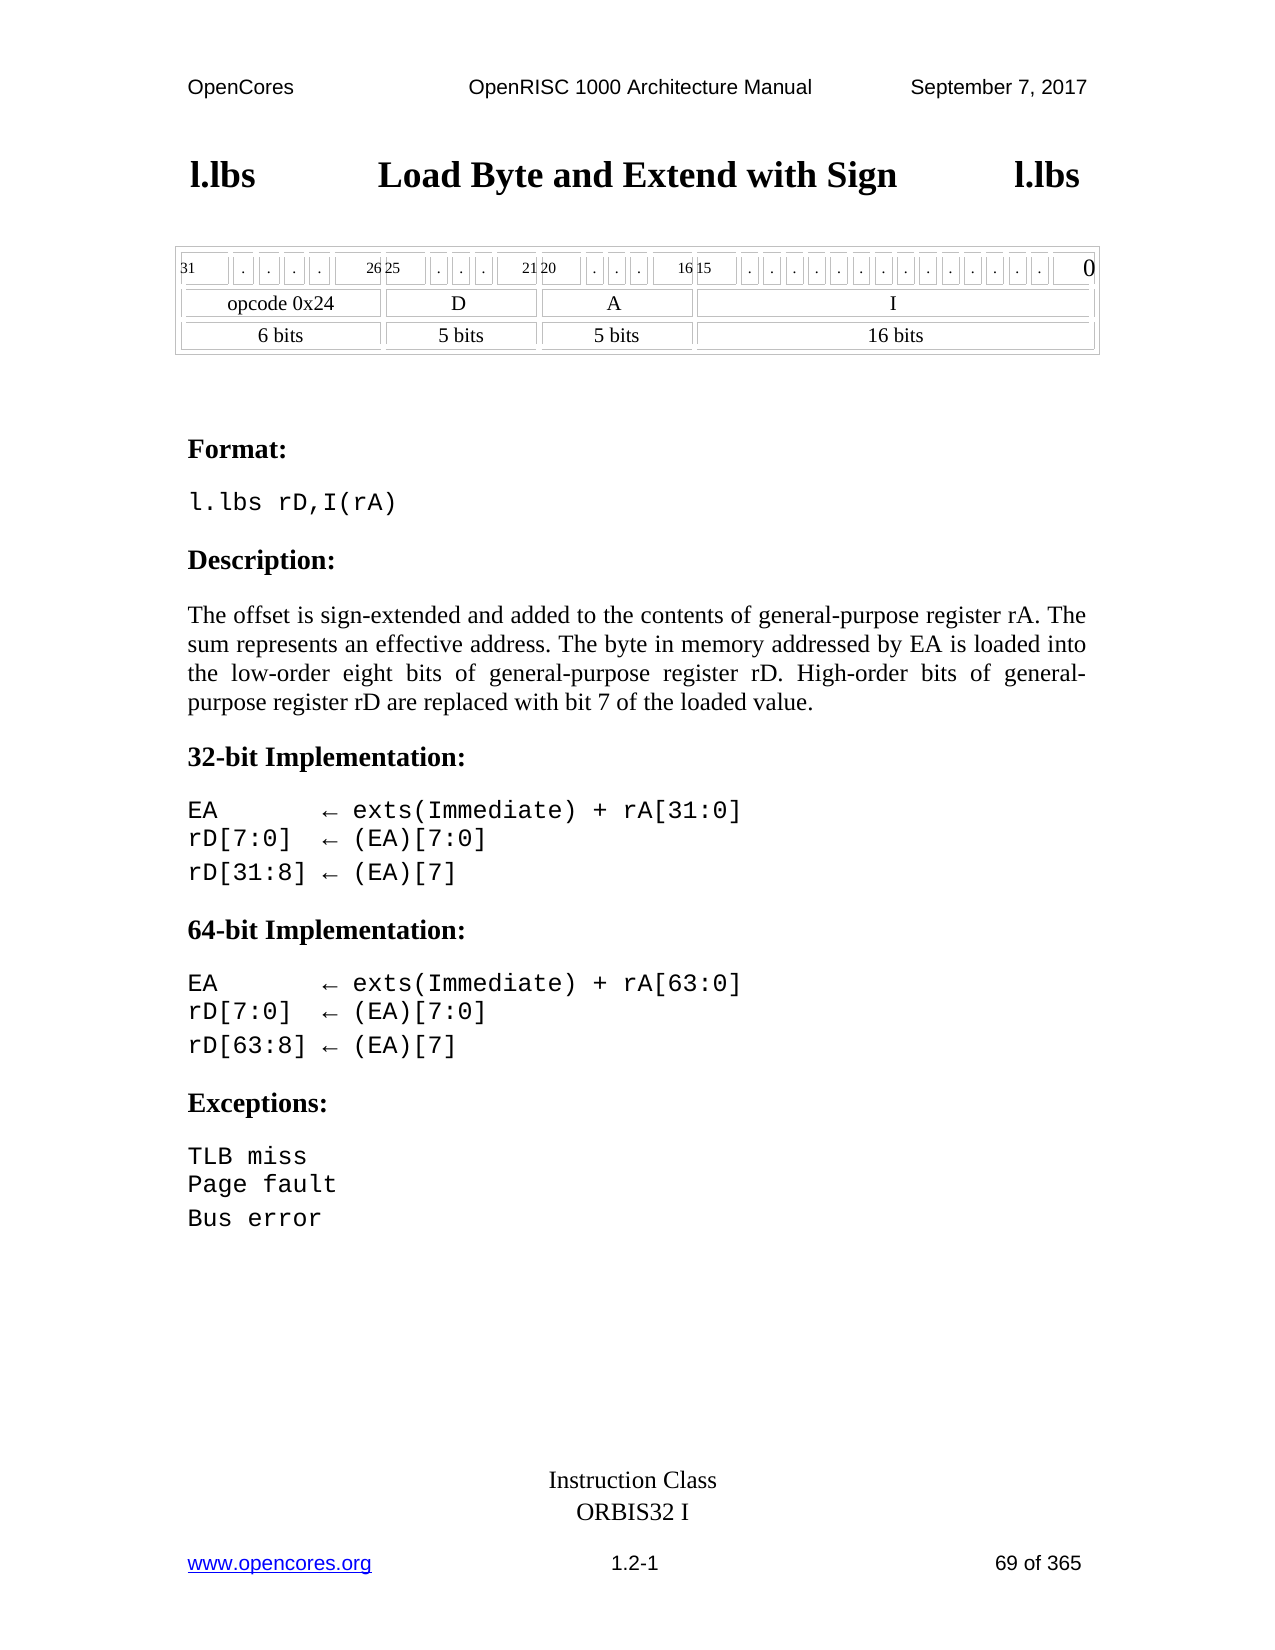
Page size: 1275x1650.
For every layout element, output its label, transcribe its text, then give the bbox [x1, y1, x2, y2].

text EA ← exts(Immediate) + rA[31:0] rD[7:0] ← (EA)[7:0] rD[31:8] ← (EA)[7] [187, 798, 1087, 888]
text 32-bit Implementation: [187, 740, 1087, 773]
text l.lbs rD,I(rA) [187, 489, 1087, 518]
text EA ← exts(Immediate) + rA[63:0] rD[7:0] ← (EA)[7:0] rD[63:8] ← (EA)[7] [187, 971, 1087, 1061]
text TLB miss Page fault Bus error [187, 1143, 1087, 1234]
text 64-bit Implementation: [187, 913, 1087, 946]
text Format: [187, 432, 1087, 464]
text The offset is sign-extended and added to the contents of general-purpose register rA. The sum represents an effective address. The byte in memory addressed by EA is loaded into the low-order eight bits of general-purpose register rD. High-order bits of general-purpose register rD are replaced with bit 7 of the loaded value. [187, 600, 1087, 715]
text Exceptions: [187, 1086, 1087, 1118]
text Description: [187, 543, 1087, 575]
